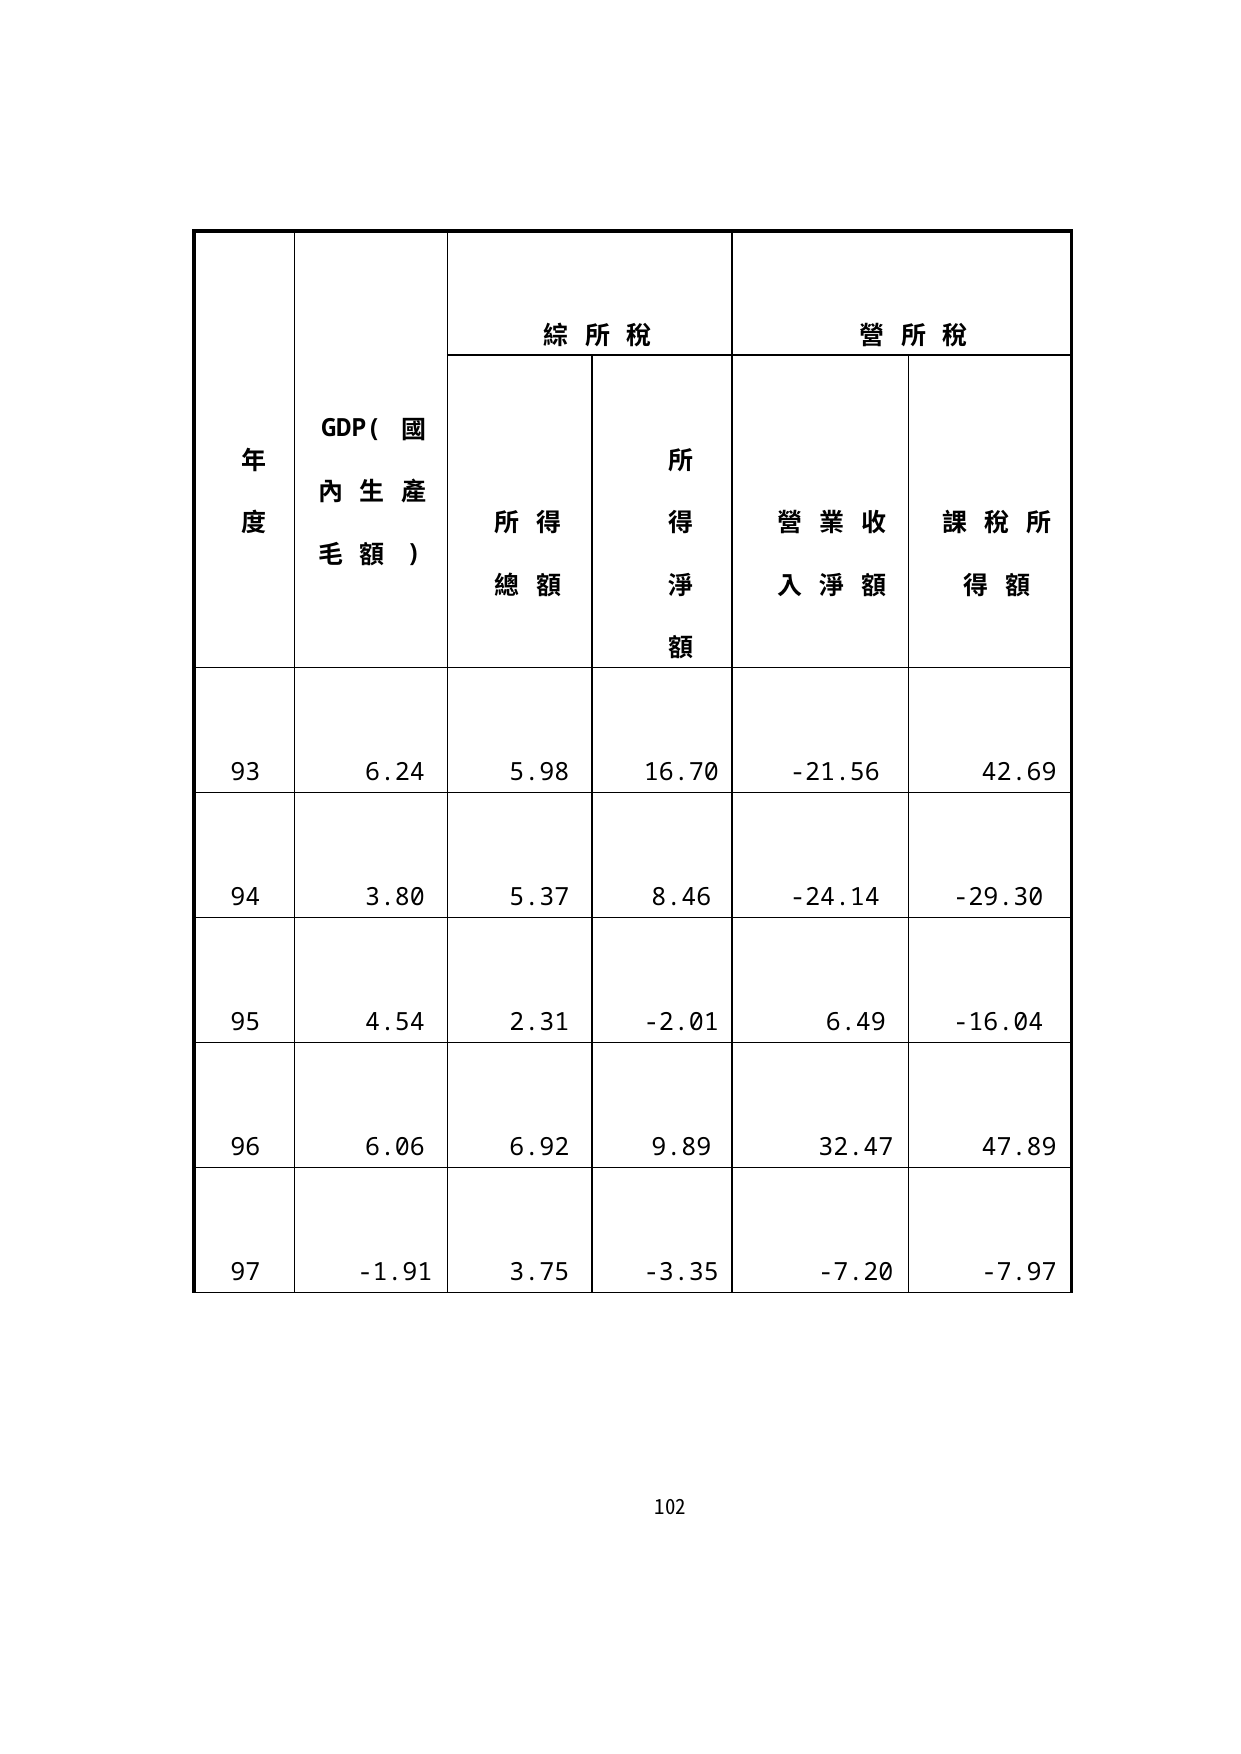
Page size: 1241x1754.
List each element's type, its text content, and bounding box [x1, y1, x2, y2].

table_cell 16.70 [593, 668, 731, 792]
table_cell 5.37 [448, 793, 591, 917]
table_cell -7.20 [733, 1168, 908, 1292]
table_cell 8.46 [593, 793, 731, 917]
table_cell 4.54 [295, 918, 447, 1042]
table_header 營所稅 [733, 233, 1070, 354]
table_cell 6.49 [733, 918, 908, 1042]
table_cell 96 [196, 1043, 294, 1167]
table_cell -29.30 [909, 793, 1070, 917]
table_cell -3.35 [593, 1168, 731, 1292]
table_cell 3.75 [448, 1168, 591, 1292]
table_cell 97 [196, 1168, 294, 1292]
table_cell -2.01 [593, 918, 731, 1042]
table_cell 6.24 [295, 668, 447, 792]
table_header 綜所稅 [448, 233, 731, 354]
table_cell 5.98 [448, 668, 591, 792]
table_cell 3.80 [295, 793, 447, 917]
table_cell -16.04 [909, 918, 1070, 1042]
table_header 年度 [196, 233, 294, 667]
table_header GDP(國內生產毛額) [295, 233, 447, 667]
table_cell 所得淨額 [593, 356, 731, 667]
table_cell 32.47 [733, 1043, 908, 1167]
table_cell -1.91 [295, 1168, 447, 1292]
table_cell 2.31 [448, 918, 591, 1042]
table_cell -21.56 [733, 668, 908, 792]
table_cell 9.89 [593, 1043, 731, 1167]
table_cell 47.89 [909, 1043, 1070, 1167]
table_cell 6.92 [448, 1043, 591, 1167]
table_cell 營業收入淨額 [733, 356, 908, 667]
table_cell 所得總額 [448, 356, 591, 667]
table_cell 42.69 [909, 668, 1070, 792]
table_cell 6.06 [295, 1043, 447, 1167]
table_cell 94 [196, 793, 294, 917]
table_cell -7.97 [909, 1168, 1070, 1292]
table_cell 95 [196, 918, 294, 1042]
table_cell -24.14 [733, 793, 908, 917]
table_cell 93 [196, 668, 294, 792]
table_cell 課稅所得額 [909, 356, 1070, 667]
